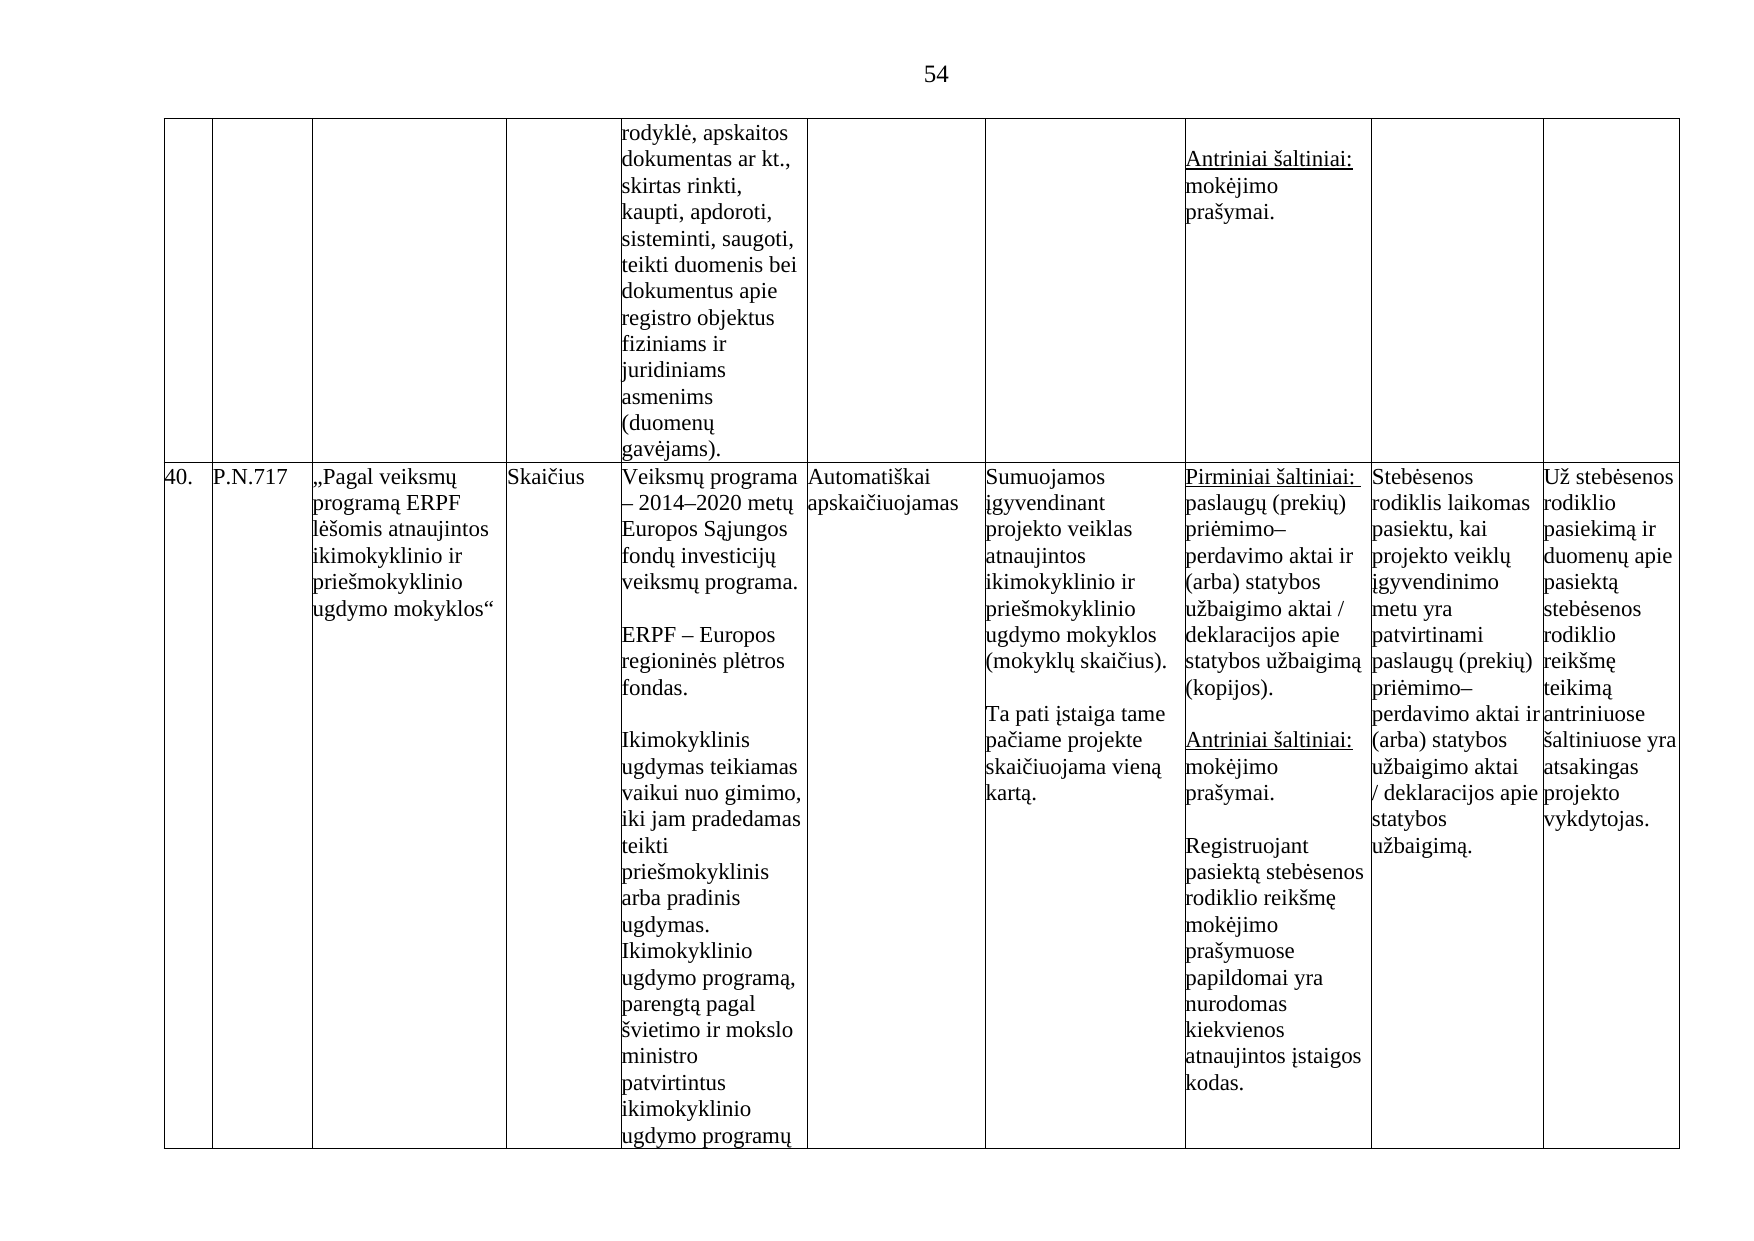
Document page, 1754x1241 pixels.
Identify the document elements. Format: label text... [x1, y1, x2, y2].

table_cell Veiksmų programa – 2014–2020 metų Europos Sąjungos fondų investicijų veiksmų programa. ERPF – Europos regioninės plėtros fondas. Ikimokyklinis ugdymas teikiamas vaikui nuo gimimo, iki jam pradedamas teikti priešmokyklinis arba pradinis ugdymas. Ikimokyklinio ugdymo programą, parengtą pagal švietimo ir mokslo ministro patvirtintus ikimokyklinio ugdymo programų [622, 463, 807, 1148]
table_cell Skaičius [507, 463, 621, 1148]
table_cell Sumuojamos įgyvendinant projekto veiklas atnaujintos ikimokyklinio ir priešmokyklinio ugdymo mokyklos (mokyklų skaičius). Ta pati įstaiga tame pačiame projekte skaičiuojama vieną kartą. [986, 463, 1185, 1148]
table_cell [213, 119, 312, 462]
table_cell [1544, 119, 1679, 462]
table_cell rodyklė, apskaitos dokumentas ar kt., skirtas rinkti, kaupti, apdoroti, sisteminti, saugoti, teikti duomenis bei dokumentus apie registro objektus fiziniams ir juridiniams asmenims (duomenų gavėjams). [622, 119, 807, 462]
table_cell Už stebėsenos rodiklio pasiekimą ir duomenų apie pasiektą stebėsenos rodiklio reikšmę teikimą antriniuose šaltiniuose yra atsakingas projekto vykdytojas. [1544, 463, 1679, 1148]
table_cell P.N.717 [213, 463, 312, 1148]
table_cell [165, 119, 212, 462]
table_cell [313, 119, 506, 462]
table_cell „Pagal veiksmų programą ERPF lėšomis atnaujintos ikimokyklinio ir priešmokyklinio ugdymo mokyklos“ [313, 463, 506, 1148]
table_cell Antriniai šaltiniai: mokėjimo prašymai. [1186, 119, 1371, 462]
table_cell 40. [165, 463, 212, 1148]
table_cell Automatiškai apskaičiuojamas [808, 463, 985, 1148]
table_cell [808, 119, 985, 462]
table_cell Stebėsenos rodiklis laikomas pasiektu, kai projekto veiklų įgyvendinimo metu yra patvirtinami paslaugų (prekių) priėmimo–perdavimo aktai ir (arba) statybos užbaigimo aktai / deklaracijos apie statybos užbaigimą. [1372, 463, 1543, 1148]
table_cell [986, 119, 1185, 462]
table_cell Pirminiai šaltiniai: paslaugų (prekių) priėmimo–perdavimo aktai ir (arba) statybos užbaigimo aktai / deklaracijos apie statybos užbaigimą (kopijos). Antriniai šaltiniai: mokėjimo prašymai. Registruojant pasiektą stebėsenos rodiklio reikšmę mokėjimo prašymuose papildomai yra nurodomas kiekvienos atnaujintos įstaigos kodas. [1186, 463, 1371, 1148]
table_cell [1372, 119, 1543, 462]
table_cell [507, 119, 621, 462]
